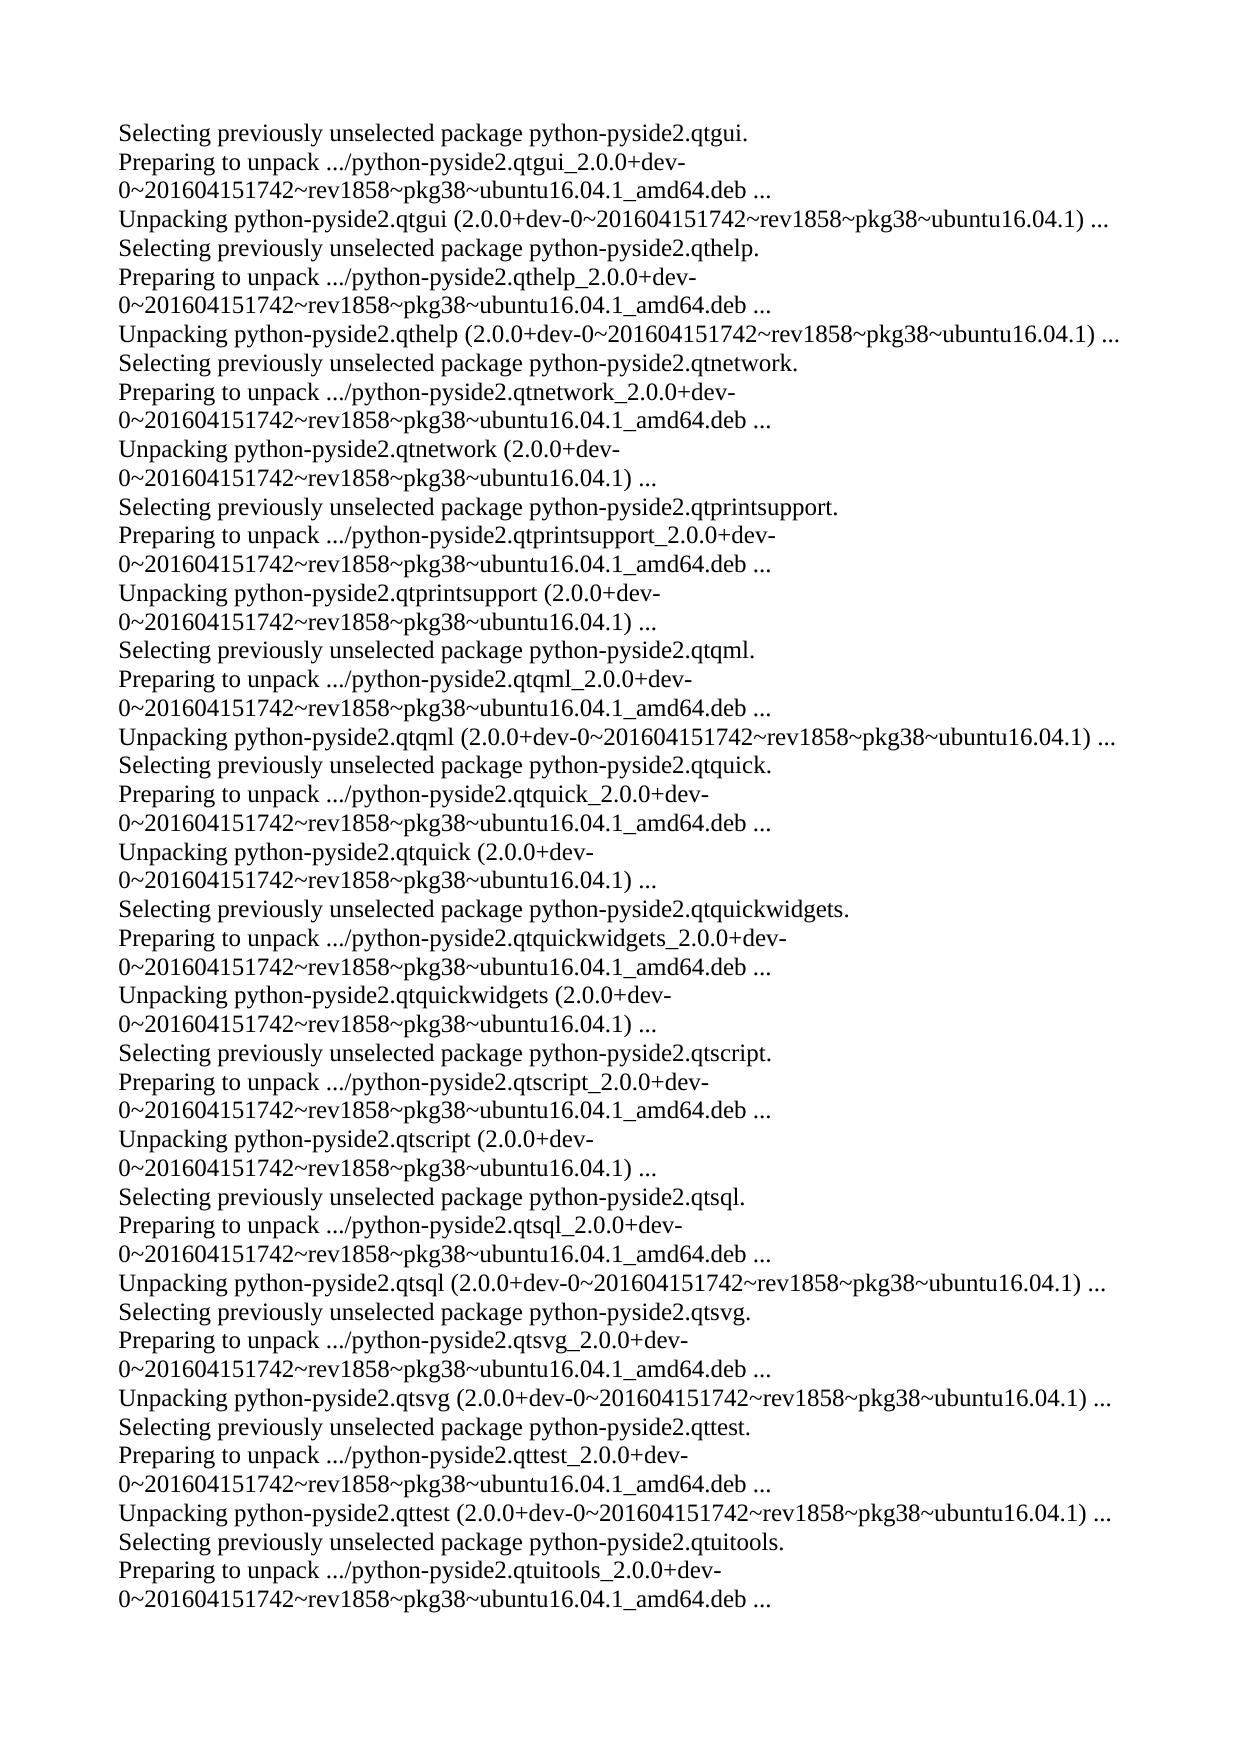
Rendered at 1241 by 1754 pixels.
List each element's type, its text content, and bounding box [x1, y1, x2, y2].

text Unpacking python-pyside2.qtsql (2.0.0+dev-0~201604151742~rev1858~pkg38~ubuntu16.04.1) ... [118, 1268, 1122, 1297]
text Unpacking python-pyside2.qtquickwidgets (2.0.0+dev-0~201604151742~rev1858~pkg38~ubuntu16.04.1) ... [118, 981, 1122, 1038]
text Preparing to unpack .../python-pyside2.qtgui_2.0.0+dev-0~201604151742~rev1858~pkg38~ubuntu16.04.1_amd64.deb ... [118, 147, 1122, 204]
text Selecting previously unselected package python-pyside2.qtsvg. [118, 1297, 1122, 1326]
text Selecting previously unselected package python-pyside2.qtuitools. [118, 1527, 1122, 1556]
text Unpacking python-pyside2.qttest (2.0.0+dev-0~201604151742~rev1858~pkg38~ubuntu16.04.1) ... [118, 1498, 1122, 1527]
text Preparing to unpack .../python-pyside2.qtqml_2.0.0+dev-0~201604151742~rev1858~pkg38~ubuntu16.04.1_amd64.deb ... [118, 664, 1122, 722]
text Selecting previously unselected package python-pyside2.qthelp. [118, 233, 1122, 262]
text Selecting previously unselected package python-pyside2.qtprintsupport. [118, 492, 1122, 521]
text Preparing to unpack .../python-pyside2.qtnetwork_2.0.0+dev-0~201604151742~rev1858~pkg38~ubuntu16.04.1_amd64.deb ... [118, 377, 1122, 434]
text Unpacking python-pyside2.qthelp (2.0.0+dev-0~201604151742~rev1858~pkg38~ubuntu16.04.1) ... [118, 319, 1122, 348]
text Selecting previously unselected package python-pyside2.qtquick. [118, 751, 1122, 779]
text Preparing to unpack .../python-pyside2.qtquick_2.0.0+dev-0~201604151742~rev1858~pkg38~ubuntu16.04.1_amd64.deb ... [118, 779, 1122, 837]
text Selecting previously unselected package python-pyside2.qtsql. [118, 1182, 1122, 1211]
text Unpacking python-pyside2.qtscript (2.0.0+dev-0~201604151742~rev1858~pkg38~ubuntu16.04.1) ... [118, 1124, 1122, 1182]
text Unpacking python-pyside2.qtnetwork (2.0.0+dev-0~201604151742~rev1858~pkg38~ubuntu16.04.1) ... [118, 434, 1122, 492]
text Unpacking python-pyside2.qtgui (2.0.0+dev-0~201604151742~rev1858~pkg38~ubuntu16.04.1) ... [118, 204, 1122, 233]
text Preparing to unpack .../python-pyside2.qtuitools_2.0.0+dev-0~201604151742~rev1858~pkg38~ubuntu16.04.1_amd64.deb ... [118, 1556, 1122, 1613]
text Unpacking python-pyside2.qtqml (2.0.0+dev-0~201604151742~rev1858~pkg38~ubuntu16.04.1) ... [118, 722, 1122, 751]
text Selecting previously unselected package python-pyside2.qtnetwork. [118, 348, 1122, 377]
text Preparing to unpack .../python-pyside2.qttest_2.0.0+dev-0~201604151742~rev1858~pkg38~ubuntu16.04.1_amd64.deb ... [118, 1441, 1122, 1498]
text Unpacking python-pyside2.qtprintsupport (2.0.0+dev-0~201604151742~rev1858~pkg38~ubuntu16.04.1) ... [118, 578, 1122, 636]
text Preparing to unpack .../python-pyside2.qthelp_2.0.0+dev-0~201604151742~rev1858~pkg38~ubuntu16.04.1_amd64.deb ... [118, 262, 1122, 319]
text Preparing to unpack .../python-pyside2.qtsvg_2.0.0+dev-0~201604151742~rev1858~pkg38~ubuntu16.04.1_amd64.deb ... [118, 1326, 1122, 1383]
text Selecting previously unselected package python-pyside2.qttest. [118, 1412, 1122, 1441]
text Selecting previously unselected package python-pyside2.qtqml. [118, 636, 1122, 664]
text Unpacking python-pyside2.qtquick (2.0.0+dev-0~201604151742~rev1858~pkg38~ubuntu16.04.1) ... [118, 837, 1122, 894]
text Selecting previously unselected package python-pyside2.qtscript. [118, 1038, 1122, 1067]
text Selecting previously unselected package python-pyside2.qtgui. [118, 118, 1122, 147]
text Preparing to unpack .../python-pyside2.qtsql_2.0.0+dev-0~201604151742~rev1858~pkg38~ubuntu16.04.1_amd64.deb ... [118, 1211, 1122, 1268]
text Selecting previously unselected package python-pyside2.qtquickwidgets. [118, 894, 1122, 923]
text Preparing to unpack .../python-pyside2.qtquickwidgets_2.0.0+dev-0~201604151742~rev1858~pkg38~ubuntu16.04.1_amd64.deb ... [118, 923, 1122, 981]
text Preparing to unpack .../python-pyside2.qtprintsupport_2.0.0+dev-0~201604151742~rev1858~pkg38~ubuntu16.04.1_amd64.deb ... [118, 521, 1122, 578]
text Unpacking python-pyside2.qtsvg (2.0.0+dev-0~201604151742~rev1858~pkg38~ubuntu16.04.1) ... [118, 1383, 1122, 1412]
text Preparing to unpack .../python-pyside2.qtscript_2.0.0+dev-0~201604151742~rev1858~pkg38~ubuntu16.04.1_amd64.deb ... [118, 1067, 1122, 1124]
